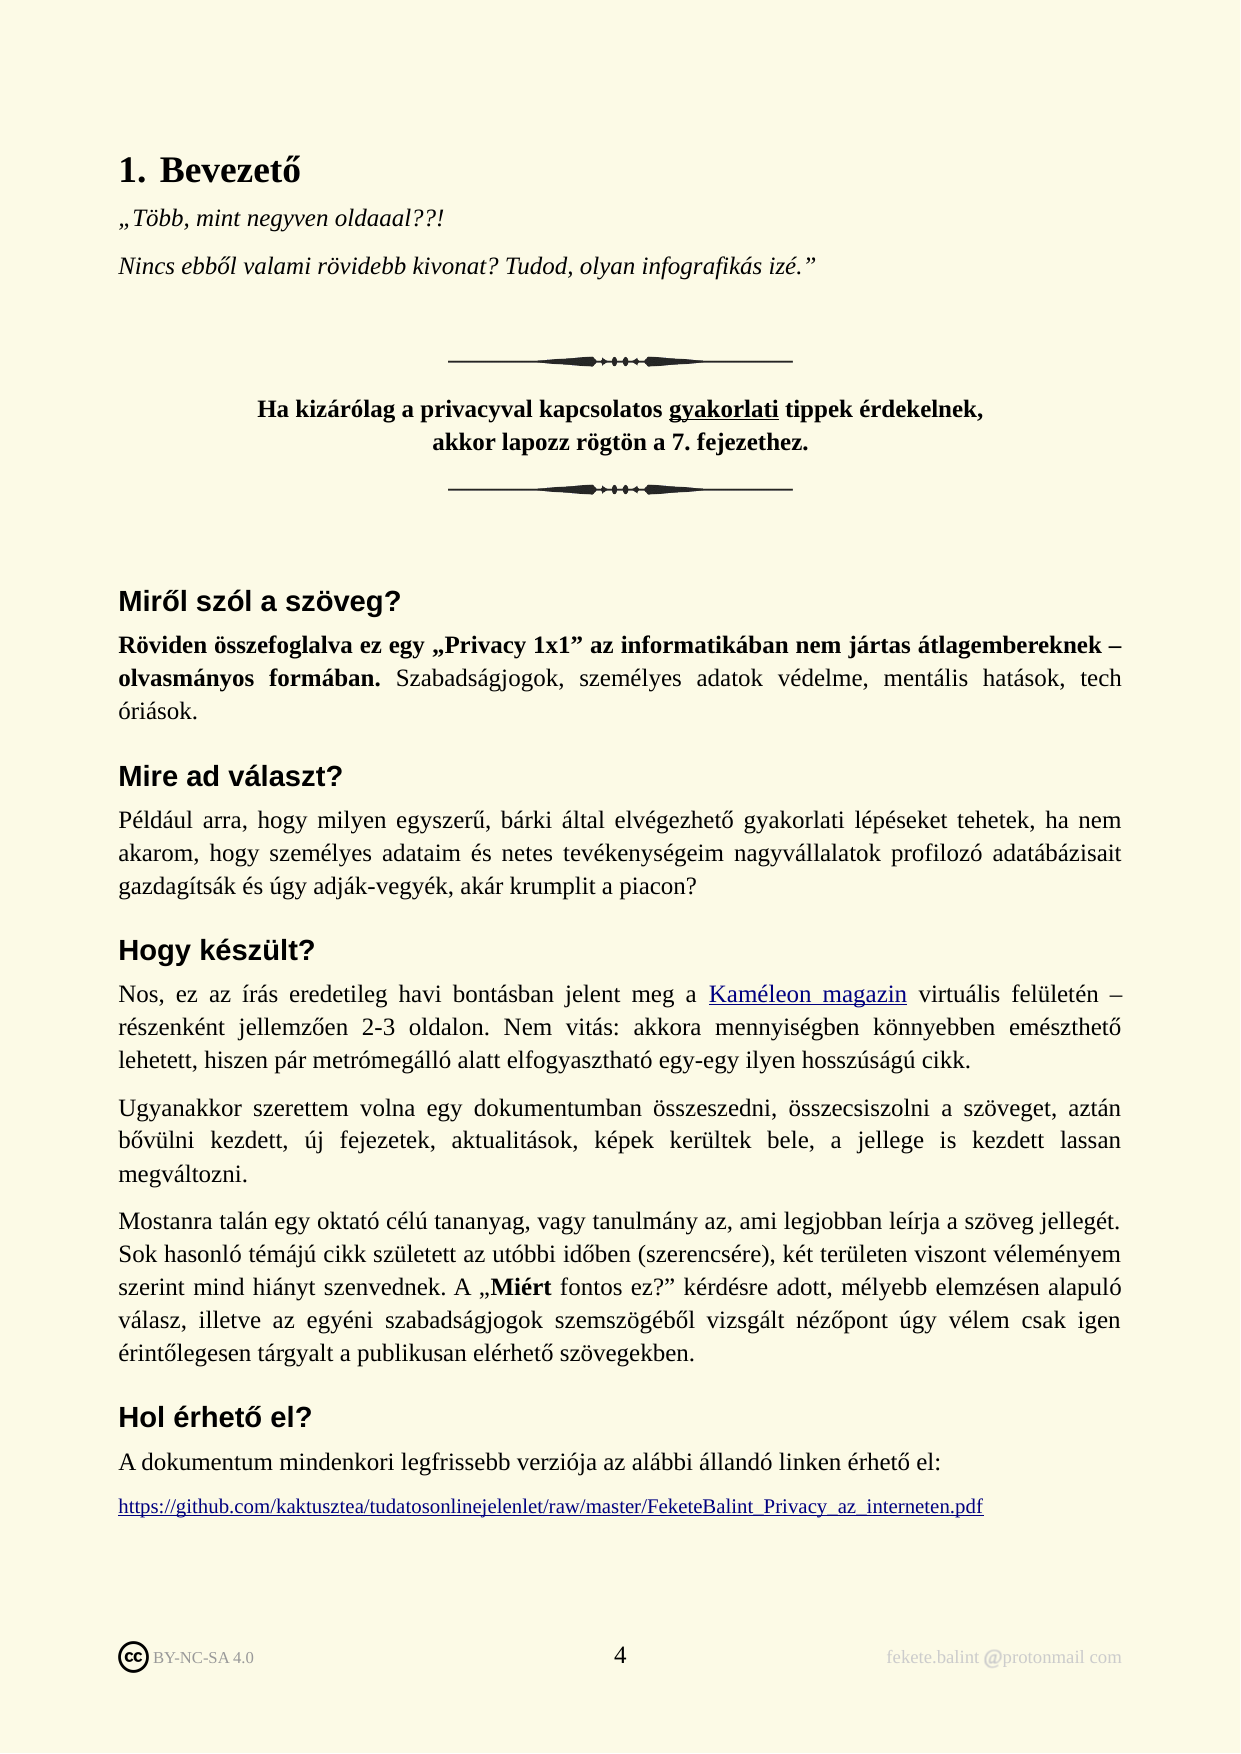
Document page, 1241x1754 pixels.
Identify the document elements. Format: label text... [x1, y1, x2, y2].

subtitle Hol érhető el? [118, 1401, 1122, 1434]
picture [446, 481, 795, 497]
picture [446, 353, 795, 369]
text Mostanra talán egy oktató célú tananyag, vagy tanulmány az, ami legjobban leírja a szöveg jellegét. Sok hasonló témájú cikk született az utóbbi időben (szerencsére), két területen viszont véleményem szerint mind hiányt szenvednek. A „Miért fontos ez?” kérdésre adott, mélyebb elemzésen alapuló válasz, illetve az egyéni szabadságjogok szemszögéből vizsgált nézőpont úgy vélem csak igen érintőlegesen tárgyalt a publikusan elérhető szövegekben. [118, 1206, 1122, 1367]
text Nincs ebből valami rövidebb kivonat? Tudod, olyan infografikás izé.” [118, 251, 1122, 280]
text Például arra, hogy milyen egyszerű, bárki által elvégezhető gyakorlati lépéseket tehetek, ha nem akarom, hogy személyes adataim és netes tevékenységeim nagyvállalatok profilozó adatábázisait gazdagítsák és úgy adják-vegyék, akár krumplit a piacon? [118, 805, 1122, 899]
text Ha kizárólag a privacyval kapcsolatos gyakorlati tippek érdekelnek, akkor lapozz rögtön a 7. fejezethez. [118, 394, 1122, 456]
subtitle Miről szól a szöveg? [118, 584, 1122, 618]
text https://github.com/kaktusztea/tudatosonlinejelenlet/raw/master/FeketeBalint_Privacy_az_interneten.pdf [118, 1494, 1122, 1518]
text Röviden összefoglalva ez egy „Privacy 1x1” az informatikában nem jártas átlagembereknek – olvasmányos formában. Szabadságjogok, személyes adatok védelme, mentális hatások, tech óriások. [118, 630, 1122, 725]
subtitle Bevezető [118, 148, 1122, 191]
text „Több, mint negyven oldaaal??! [118, 203, 1122, 232]
picture [982, 1648, 1003, 1669]
subtitle Mire ad választ? [118, 759, 1122, 792]
text Ugyanakkor szerettem volna egy dokumentumban összeszedni, összecsiszolni a szöveget, aztán bővülni kezdett, új fejezetek, aktualitások, képek kerültek bele, a jellege is kezdett lassan megváltozni. [118, 1093, 1122, 1187]
picture [118, 1641, 149, 1673]
subtitle Hogy készült? [118, 933, 1122, 966]
text A dokumentum mindenkori legfrissebb verziója az alábbi állandó linken érhető el: [118, 1447, 1122, 1475]
text Nos, ez az írás eredetileg havi bontásban jelent meg a Kaméleon magazin virtuális felületén – részenként jellemzően 2-3 oldalon. Nem vitás: akkora mennyiségben könnyebben emészthető lehetett, hiszen pár metrómegálló alatt elfogyasztható egy-egy ilyen hosszúságú cikk. [118, 979, 1122, 1074]
